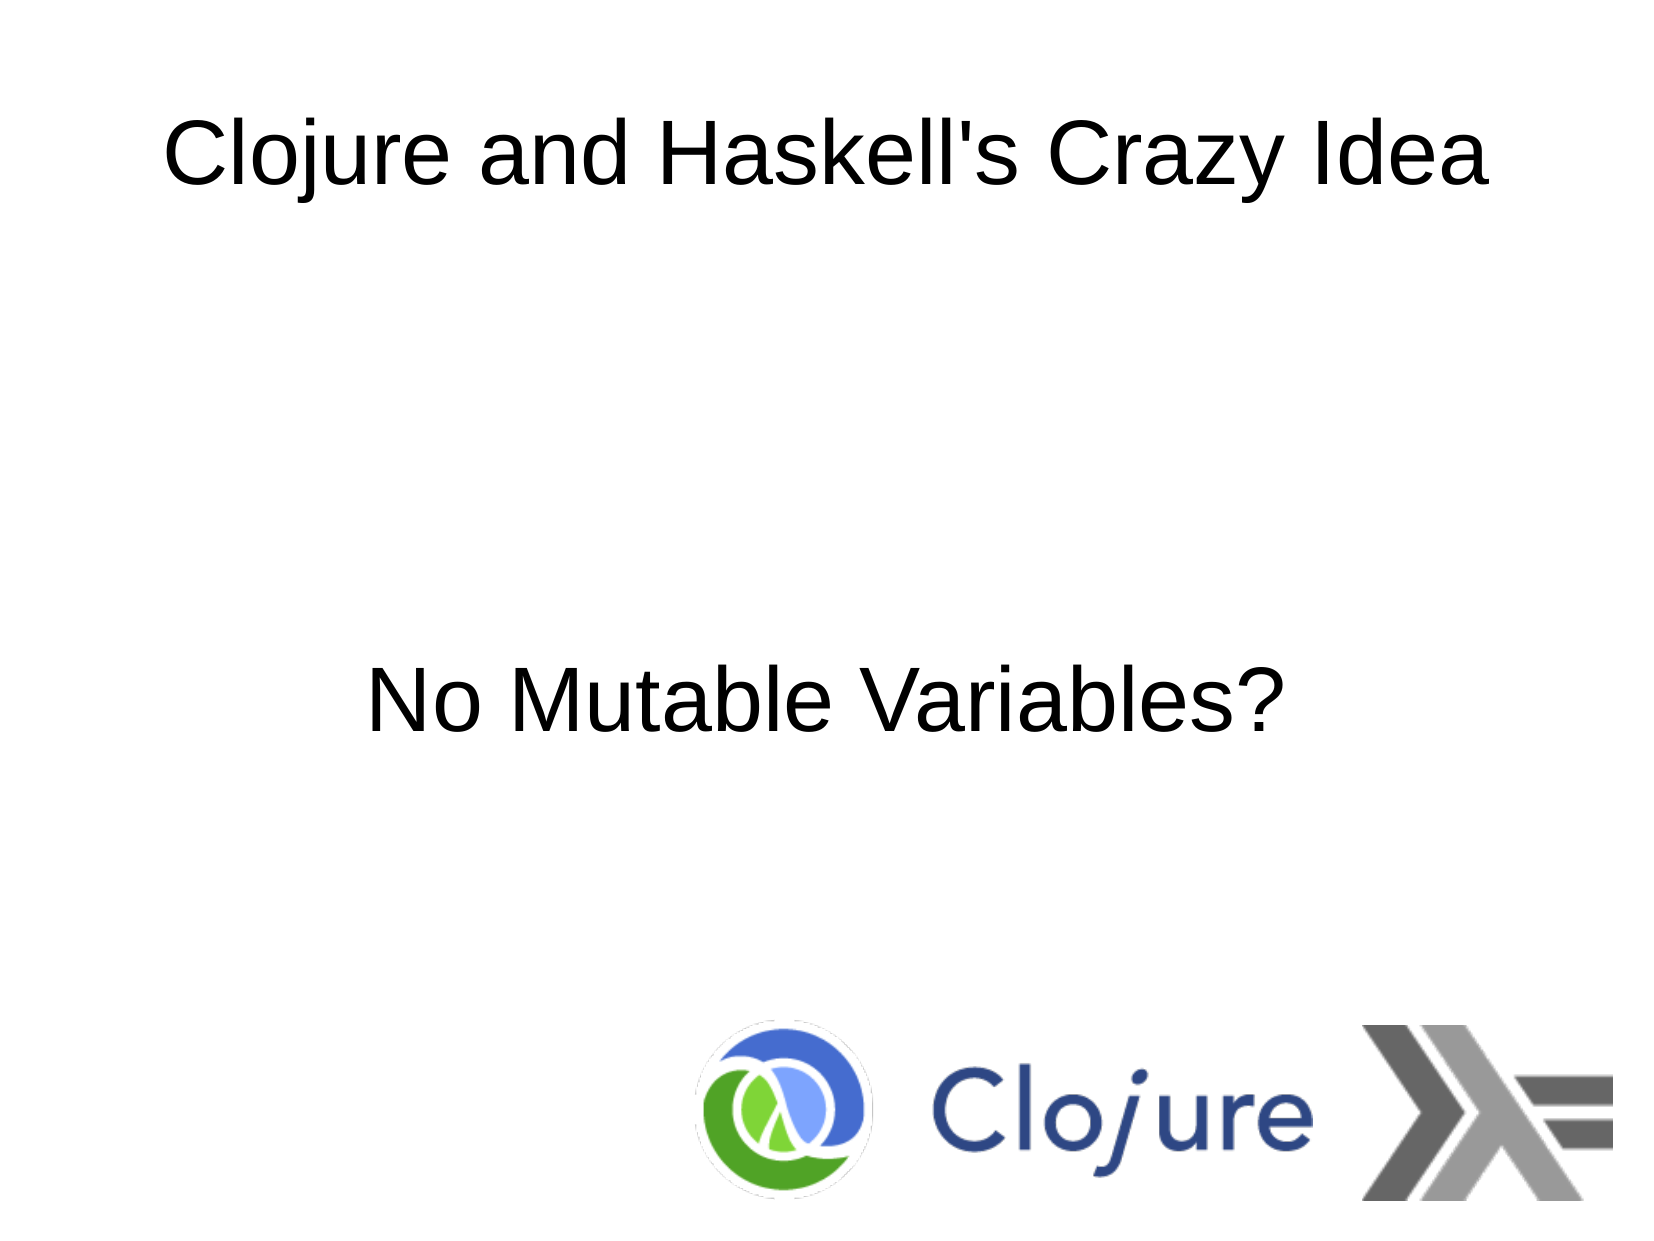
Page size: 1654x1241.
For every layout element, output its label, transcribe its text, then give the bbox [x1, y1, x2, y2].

subtitle No Mutable Variables? [82, 297, 1571, 1102]
picture [1362, 1025, 1613, 1201]
title Clojure and Haskell's Crazy Idea [82, 56, 1571, 250]
picture [693, 1018, 1313, 1201]
